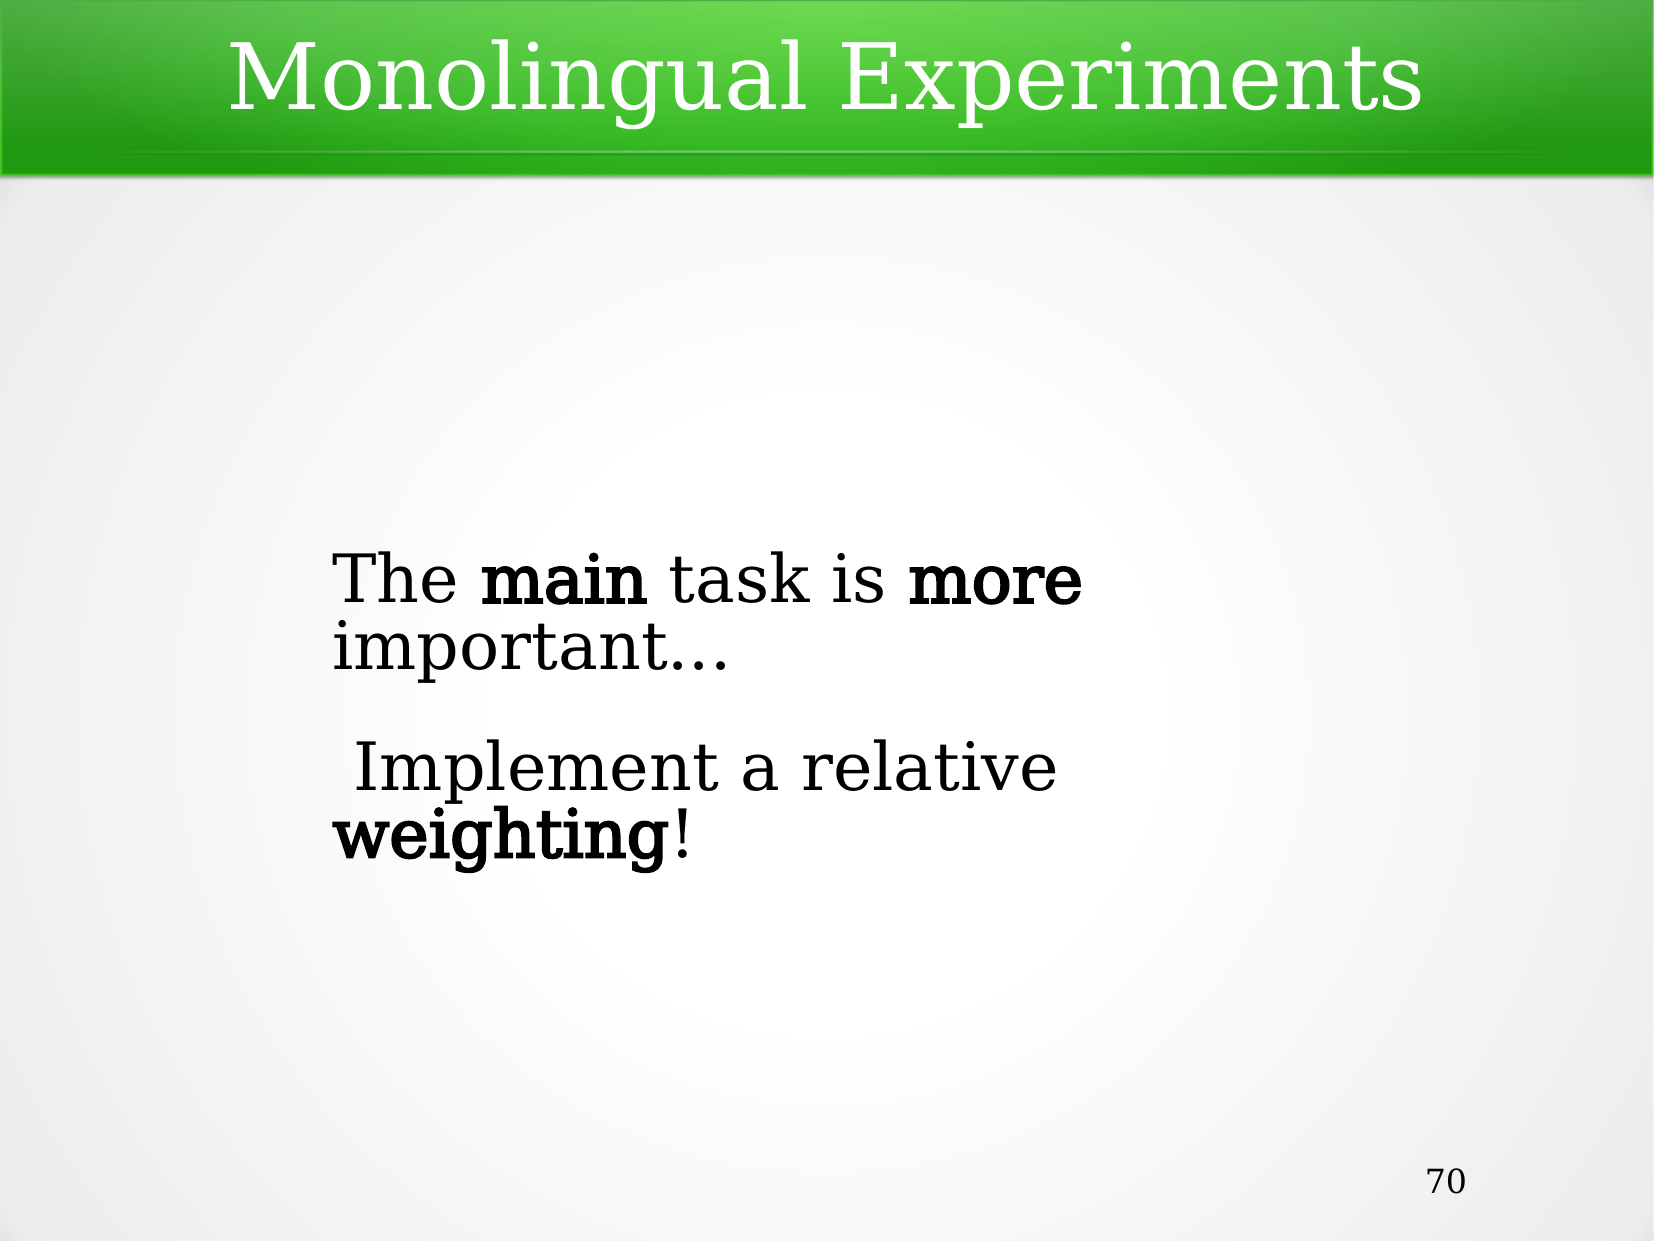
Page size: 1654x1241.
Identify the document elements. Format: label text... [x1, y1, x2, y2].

picture [1453, 1170, 1461, 1192]
text_box The main task is more important... Implement a relative weighting! [282, 542, 1453, 1241]
picture [0, 0, 1654, 1241]
title Monolingual Experiments [82, 11, 1571, 154]
